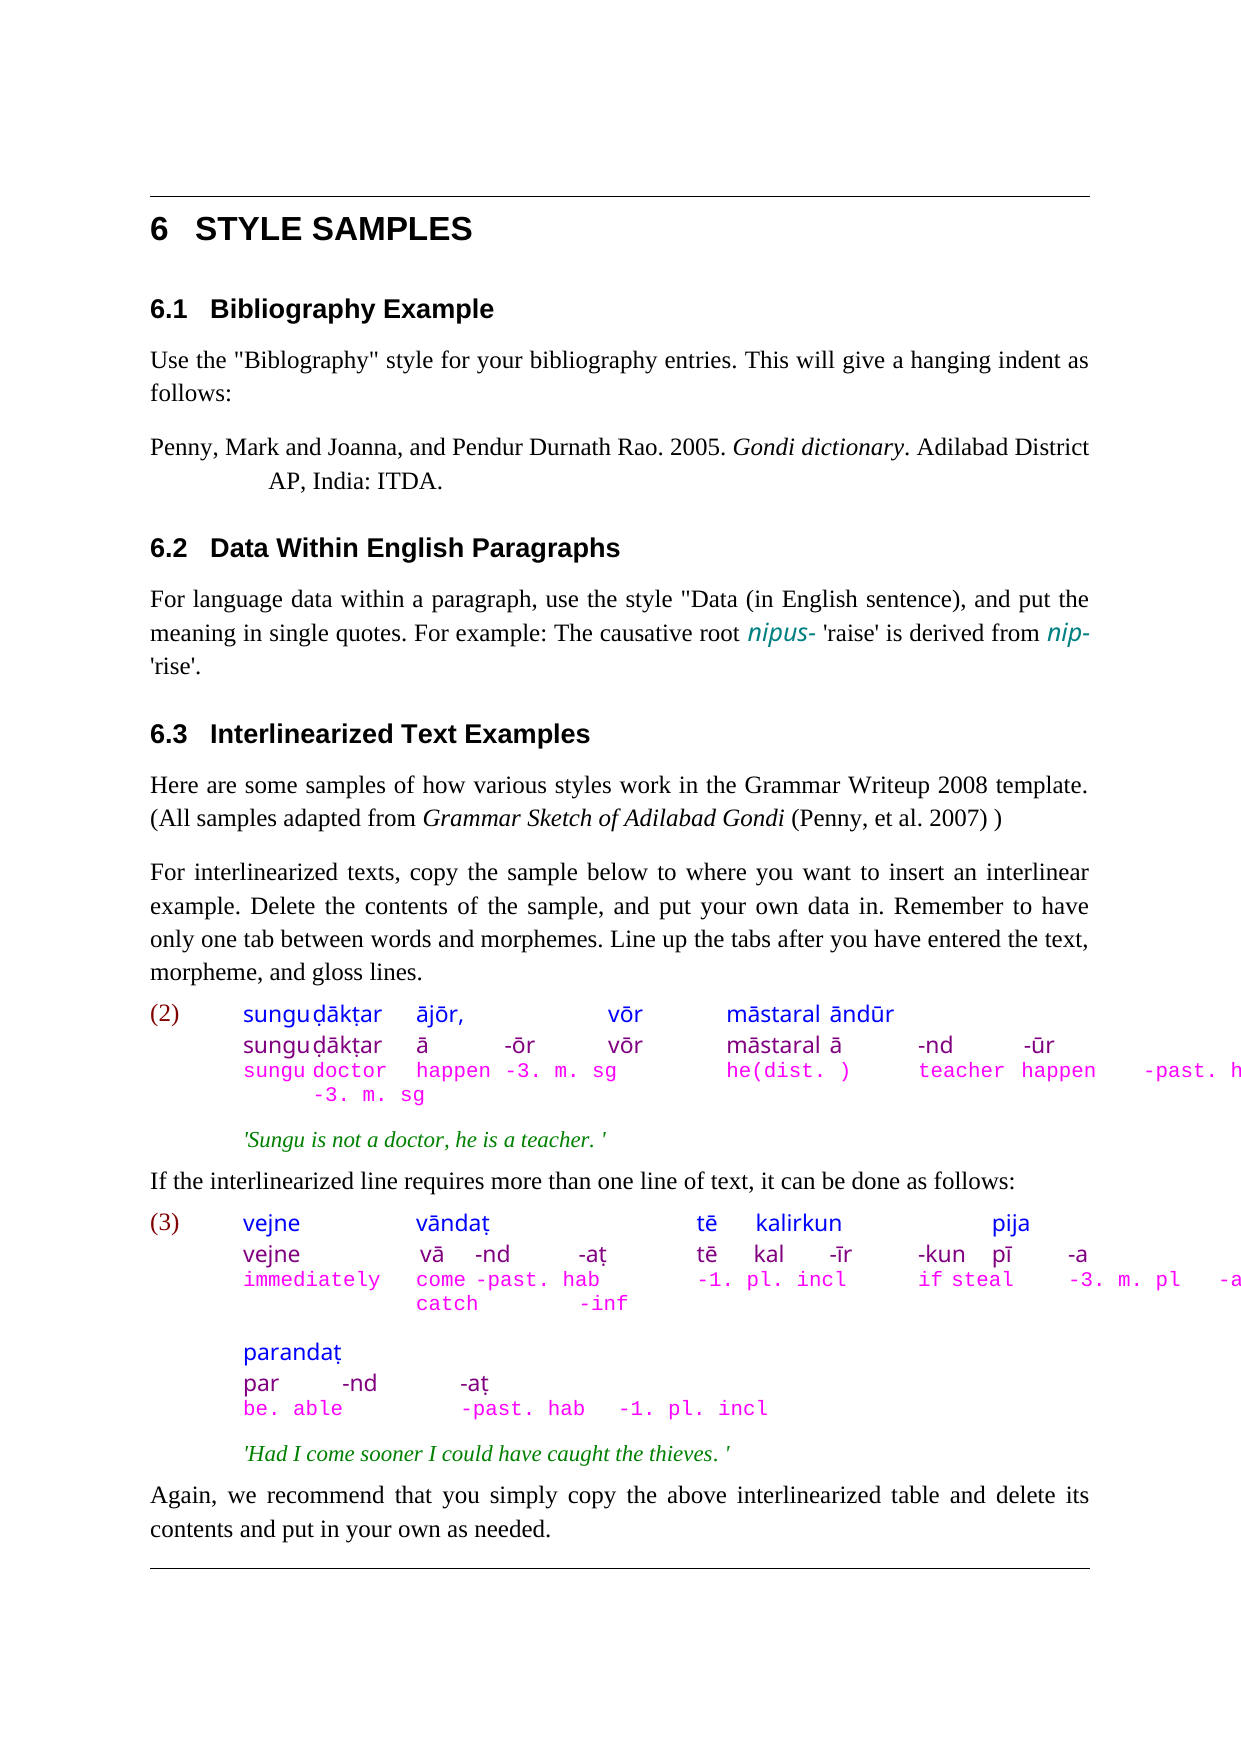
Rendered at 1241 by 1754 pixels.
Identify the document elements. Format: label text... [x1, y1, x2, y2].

table_header vejne vāndaṭ tē kalirkun pija [235, 1207, 1240, 1238]
table_cell immediately come -past. hab -1. pl. incl if steal -3. m. pl -acc catch -inf [235, 1269, 1240, 1335]
table_header [143, 998, 235, 1029]
table_cell [143, 1269, 235, 1335]
table_cell par -nd -aṭ [235, 1367, 1240, 1398]
subtitle Data Within English Paragraphs [150, 531, 1090, 564]
table_cell sungu doctor happen -3. m. sg he(dist. ) teacher happen -past. hab -3. m. sg [235, 1060, 1240, 1126]
table_cell [143, 1335, 235, 1367]
table_header sungu ḍākṭar ājōr, vōr māstaral āndūr [235, 998, 1240, 1029]
table_cell [143, 1398, 235, 1440]
table_cell [143, 1440, 235, 1467]
text For interlinearized texts, copy the sample below to where you want to insert an interlinear example. Delete the contents of the sample, and put your own data in. Remember to have only one tab between words and morphemes. Line up the tabs after you have entered the text, morpheme, and gloss lines. [150, 854, 1090, 987]
subtitle STYLE SAMPLES [150, 209, 1090, 248]
table_cell 'Sungu is not a doctor, he is a teacher. ' [235, 1126, 1240, 1153]
table_cell 'Had I come sooner I could have caught the thieves. ' [235, 1440, 1240, 1467]
subtitle Bibliography Example [150, 292, 1090, 325]
text Again, we recommend that you simply copy the above interlinearized table and delete its contents and put in your own as needed. [150, 1477, 1090, 1544]
subtitle Interlinearized Text Examples [150, 717, 1090, 750]
table_header [143, 1207, 235, 1238]
table_cell [143, 1238, 235, 1269]
table_cell [143, 1029, 235, 1060]
table_cell [143, 1060, 235, 1126]
text Penny, Mark and Joanna, and Pendur Durnath Rao. 2005. Gondi dictionary. Adilabad District AP, India: ITDA. [150, 429, 1090, 496]
text For language data within a paragraph, use the style "Data (in English sentence), and put the meaning in single quotes. For example: The causative root nipus- 'raise' is derived from nip- 'rise'. [150, 581, 1090, 681]
table_cell sungu ḍākṭar ā -ōr vōr māstaral ā -nd -ūr [235, 1029, 1240, 1060]
text Use the "Biblography" style for your bibliography entries. This will give a hanging indent as follows: [150, 342, 1090, 408]
table_cell be. able -past. hab -1. pl. incl [235, 1398, 1240, 1440]
table_cell [143, 1367, 235, 1398]
table_cell parandaṭ [235, 1335, 1240, 1367]
text If the interlinearized line requires more than one line of text, it can be done as follows: [150, 1163, 1090, 1196]
table_cell [143, 1126, 235, 1153]
text Here are some samples of how various styles work in the Grammar Writeup 2008 template. (All samples adapted from Grammar Sketch of Adilabad Gondi (Penny, et al. 2007) ) [150, 767, 1090, 833]
table_cell vejne vā -nd -aṭ tē kal -īr -kun pī -a [235, 1238, 1240, 1269]
